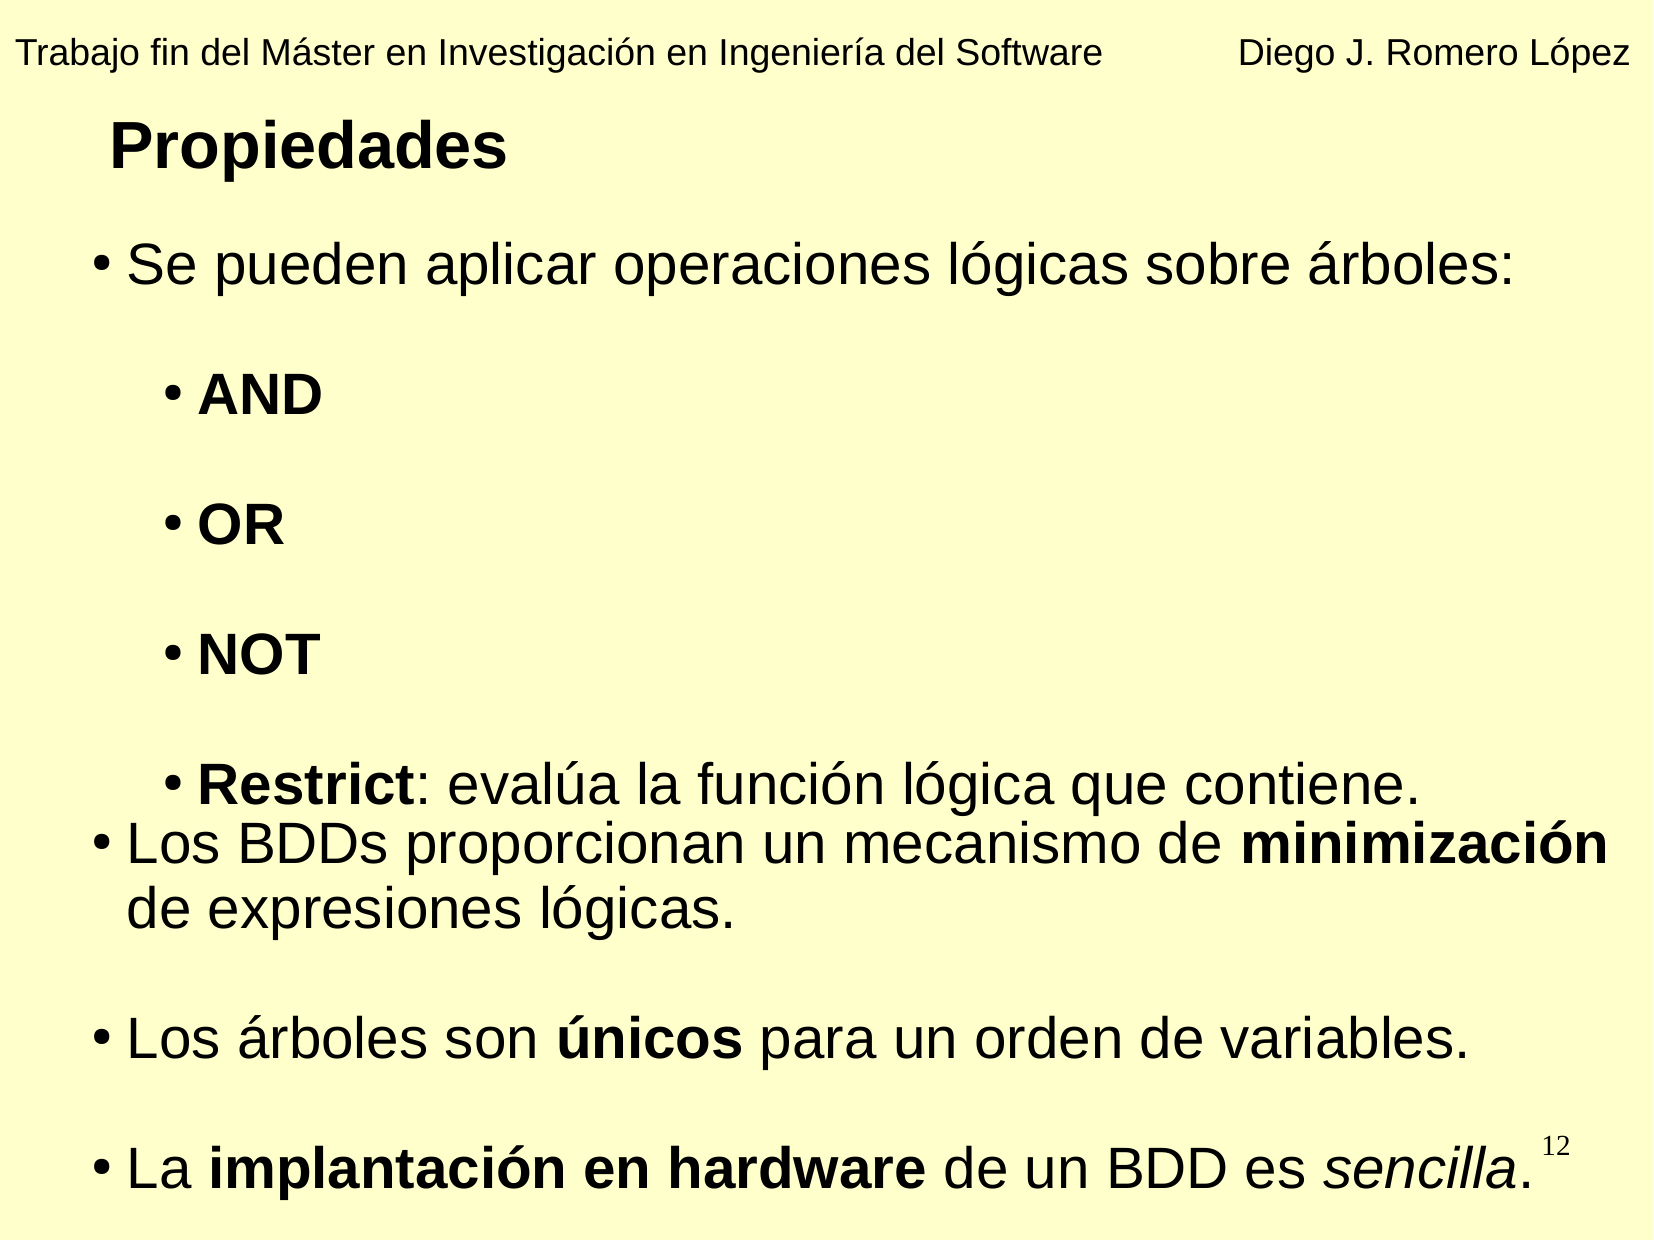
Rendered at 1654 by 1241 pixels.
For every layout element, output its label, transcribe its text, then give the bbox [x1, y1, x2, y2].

text_box Los BDDs proporcionan un mecanismo de minimización de expresiones lógicas. Los árboles son únicos para un orden de variables. La implantación en hardware de un BDD es sencilla. [76, 803, 1648, 1175]
text_box Se pueden aplicar operaciones lógicas sobre árboles: AND OR NOT Restrict: evalúa la función lógica que contiene. [76, 224, 1576, 769]
text_box Propiedades [94, 100, 1594, 186]
